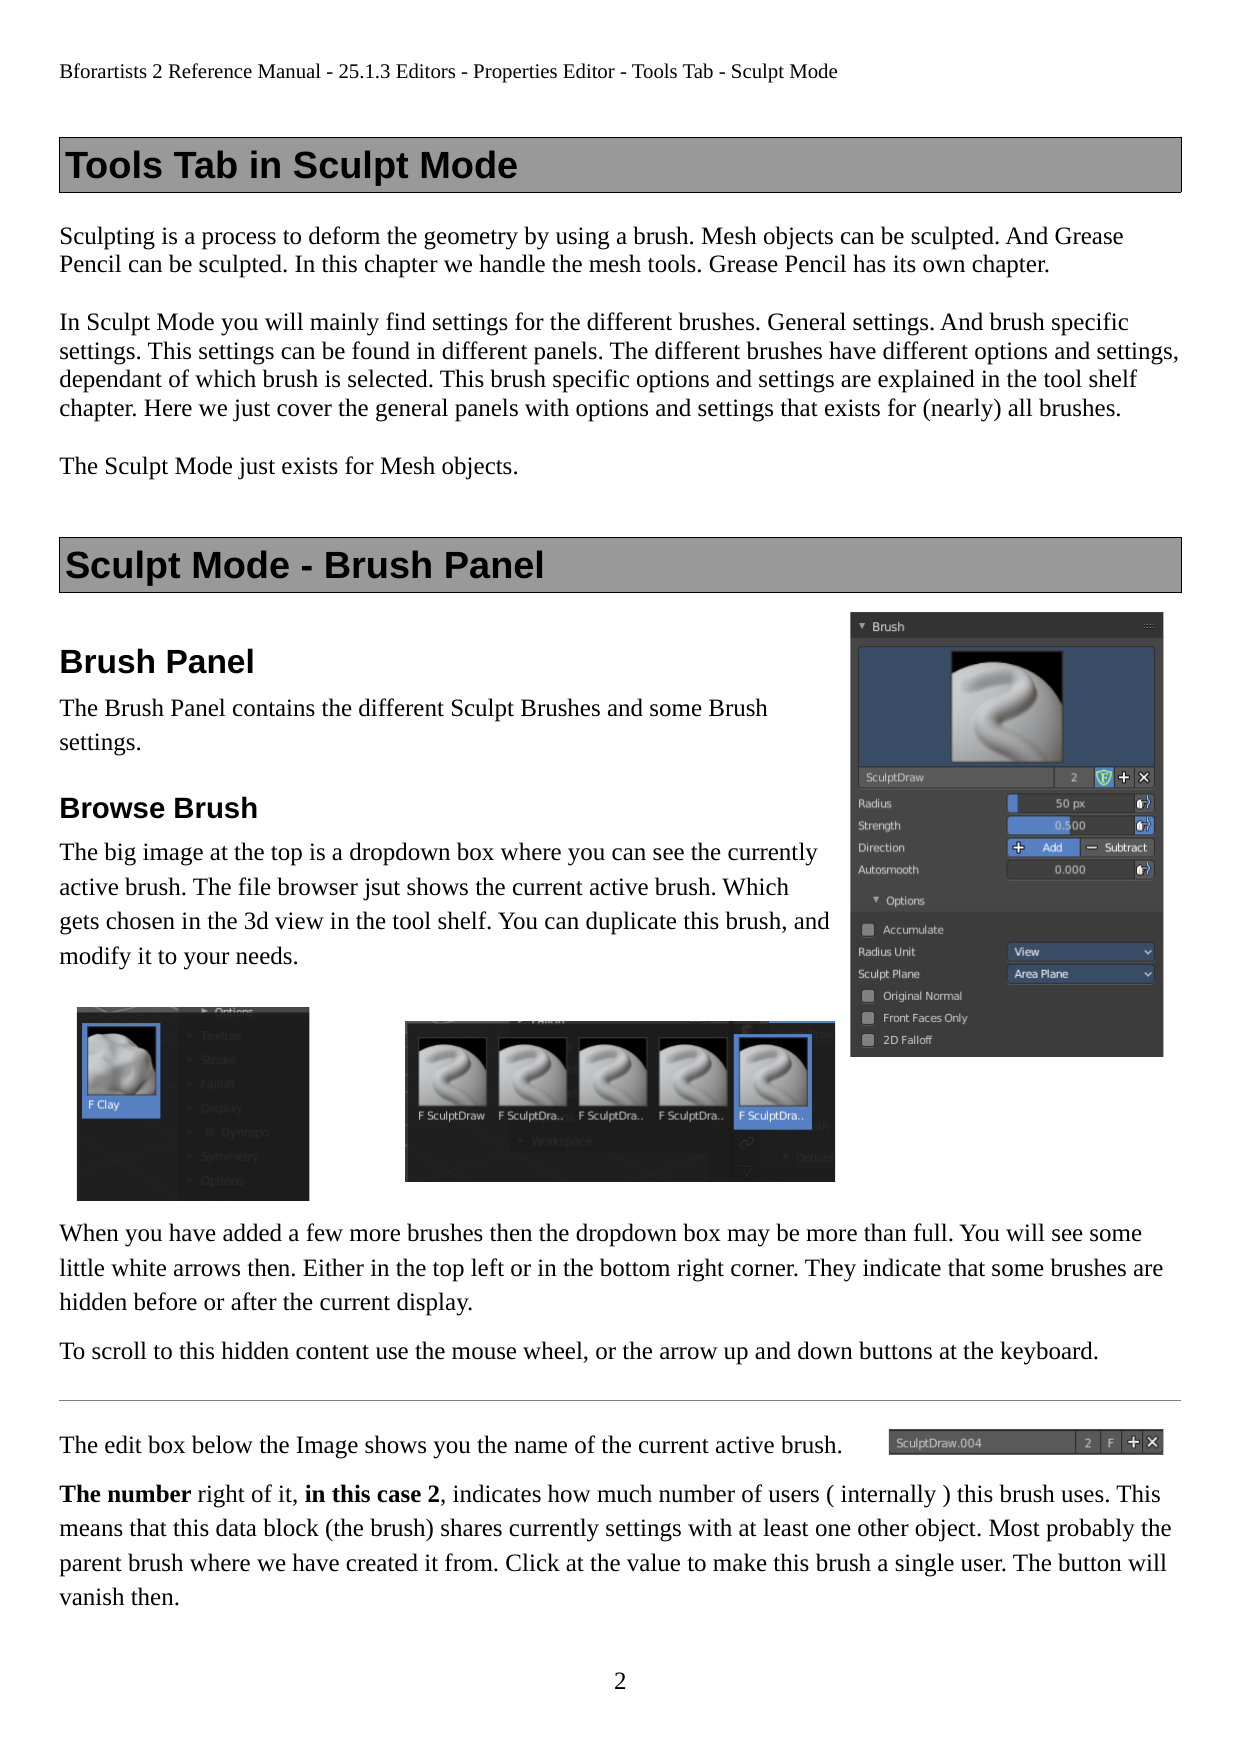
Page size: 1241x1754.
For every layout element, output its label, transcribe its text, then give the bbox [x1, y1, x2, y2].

text The big image at the top is a dropdown box where you can see the currently active brush. The file browser jsut shows the current active brush. Which gets chosen in the 3d view in the tool shelf. You can duplicate this brush, and modify it to your needs. [59, 837, 850, 969]
text In Sculpt Mode you will mainly find settings for the different brushes. General settings. And brush specific settings. This settings can be found in different panels. The different brushes have different options and settings, dependant of which brush is selected. This brush specific options and settings are explained in the tool shelf chapter. Here we just cover the general panels with options and settings that exists for (nearly) all brushes. [59, 307, 1181, 422]
picture [850, 612, 1164, 1057]
subtitle Browse Brush [59, 791, 850, 825]
text The number right of it, in this case 2, indicates how much number of users ( internally ) this brush uses. This means that this data block (the brush) shares currently settings with at least one other object. Most probably the parent brush where we have created it from. Click at the value to make this brush a single user. The button will vanish then. [59, 1479, 1181, 1611]
picture [888, 1429, 1164, 1455]
subtitle [1164, 642, 1181, 681]
picture [405, 1021, 836, 1182]
text The Brush Panel contains the different Sculpt Brushes and some Brush settings. [59, 693, 850, 756]
picture [76, 1007, 310, 1201]
subtitle Brush Panel [59, 642, 850, 681]
text The edit box below the Image shows you the name of the current active brush. [59, 1430, 1181, 1458]
text Sculpting is a process to deform the geometry by using a brush. Mesh objects can be sculpted. And Grease Pencil can be sculpted. In this chapter we handle the mesh tools. Grease Pencil has its own chapter. [59, 221, 1181, 278]
text The Sculpt Mode just exists for Mesh objects. [59, 451, 1181, 479]
table_header Tools Tab in Sculpt Mode [60, 138, 1181, 192]
subtitle [1164, 791, 1181, 825]
text When you have added a few more brushes then the dropdown box may be more than full. You will see some little white arrows then. Either in the top left or in the bottom right corner. They indicate that some brushes are hidden before or after the current display. [59, 990, 1181, 1316]
table_header Sculpt Mode - Brush Panel [60, 538, 1181, 592]
text To scroll to this hidden content use the mouse wheel, or the arrow up and down buttons at the keyboard. [59, 1336, 1181, 1365]
